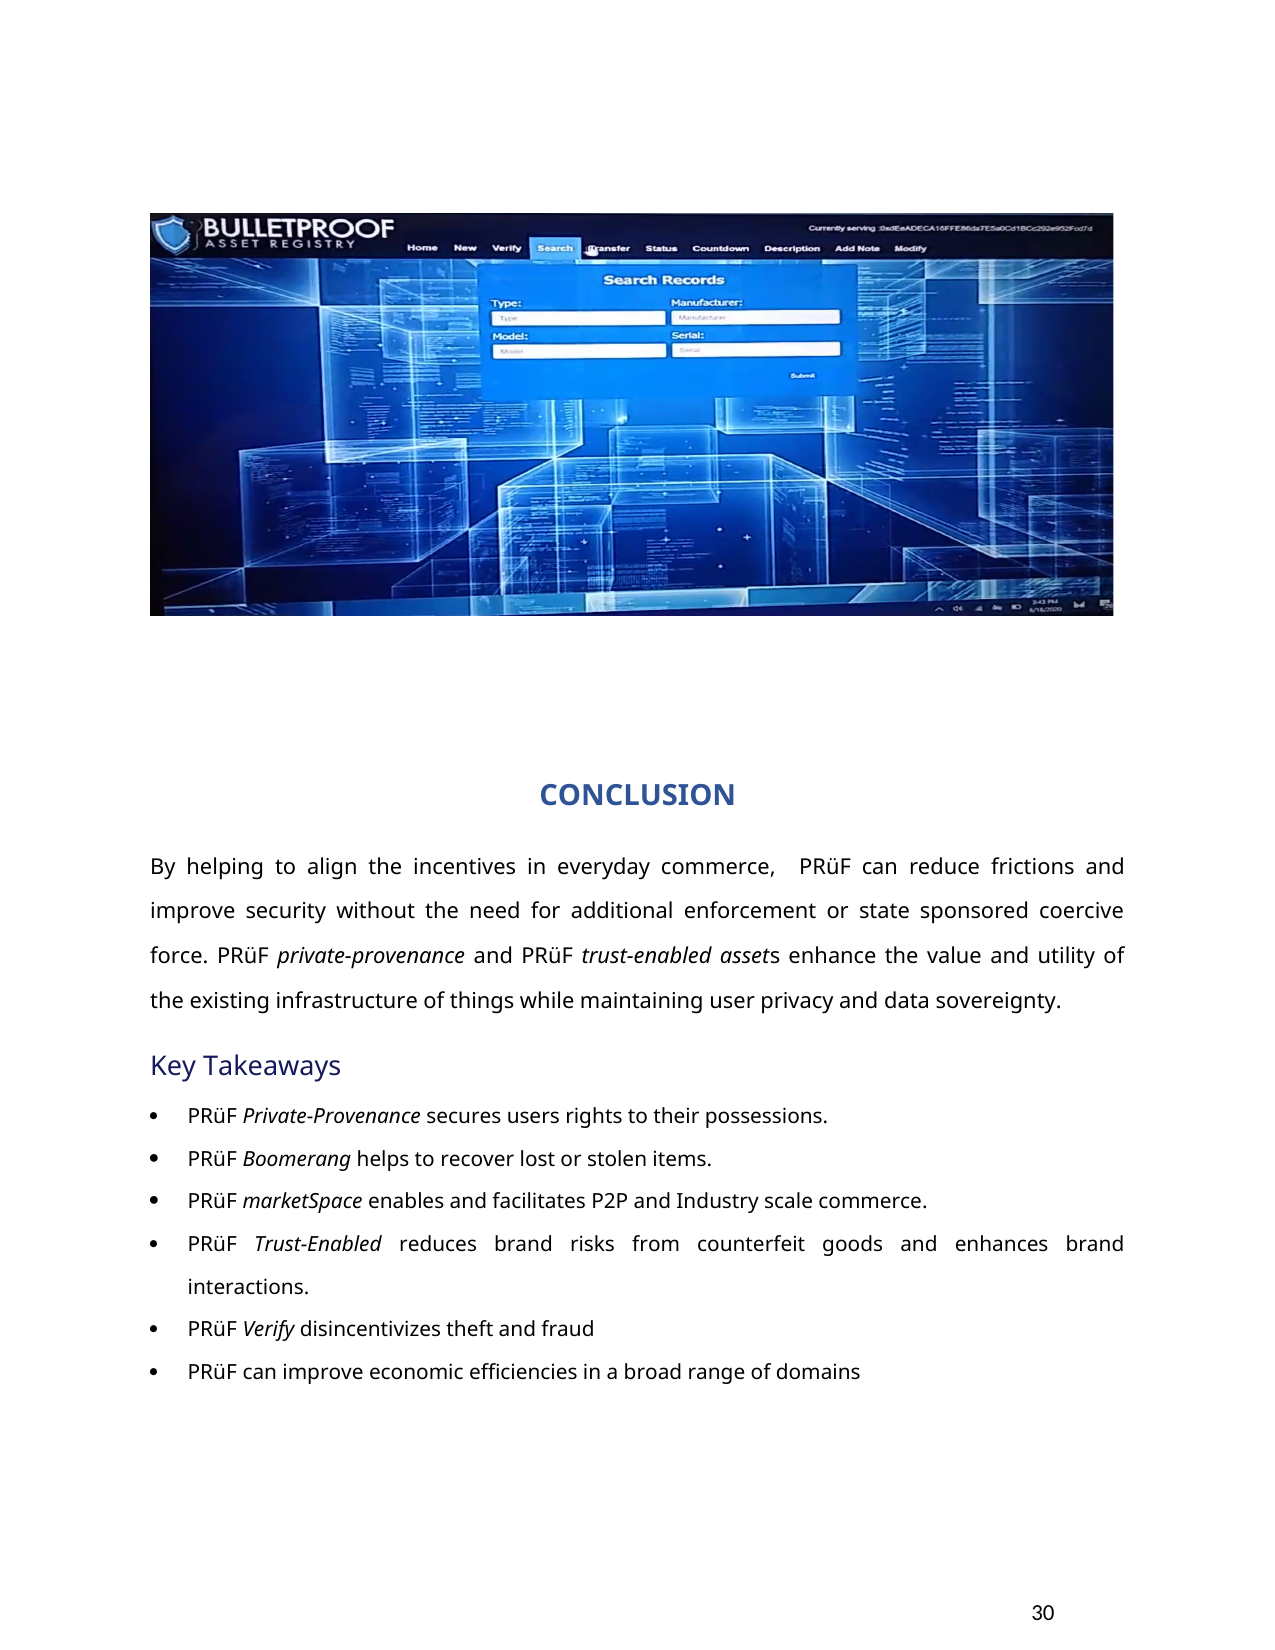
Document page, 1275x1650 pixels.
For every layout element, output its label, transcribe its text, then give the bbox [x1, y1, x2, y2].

list PRüF Verify disincentivizes theft and fraud [150, 1314, 1125, 1343]
picture [150, 213, 1114, 616]
list PRüF can improve economic efficiencies in a broad range of domains [150, 1357, 1125, 1385]
text CONCLUSION [150, 774, 1125, 814]
list PRüF Private-Provenance secures users rights to their possessions. [150, 1101, 1125, 1130]
list PRüF Boomerang helps to recover lost or stolen items. [150, 1144, 1125, 1172]
list PRüF marketSpace enables and facilitates P2P and Industry scale commerce. [150, 1187, 1125, 1215]
text By helping to align the incentives in everyday commerce, PRüF can reduce frictions and improve security without the need for additional enforcement or state sponsored coercive force. PRüF private-provenance and PRüF trust-enabled assets enhance the value and utility of the existing infrastructure of things while maintaining user privacy and data sovereignty. [150, 851, 1125, 1014]
list PRüF Trust-Enabled reduces brand risks from counterfeit goods and enhances brand interactions. [150, 1229, 1125, 1300]
subtitle Key Takeaways [150, 1046, 1125, 1083]
